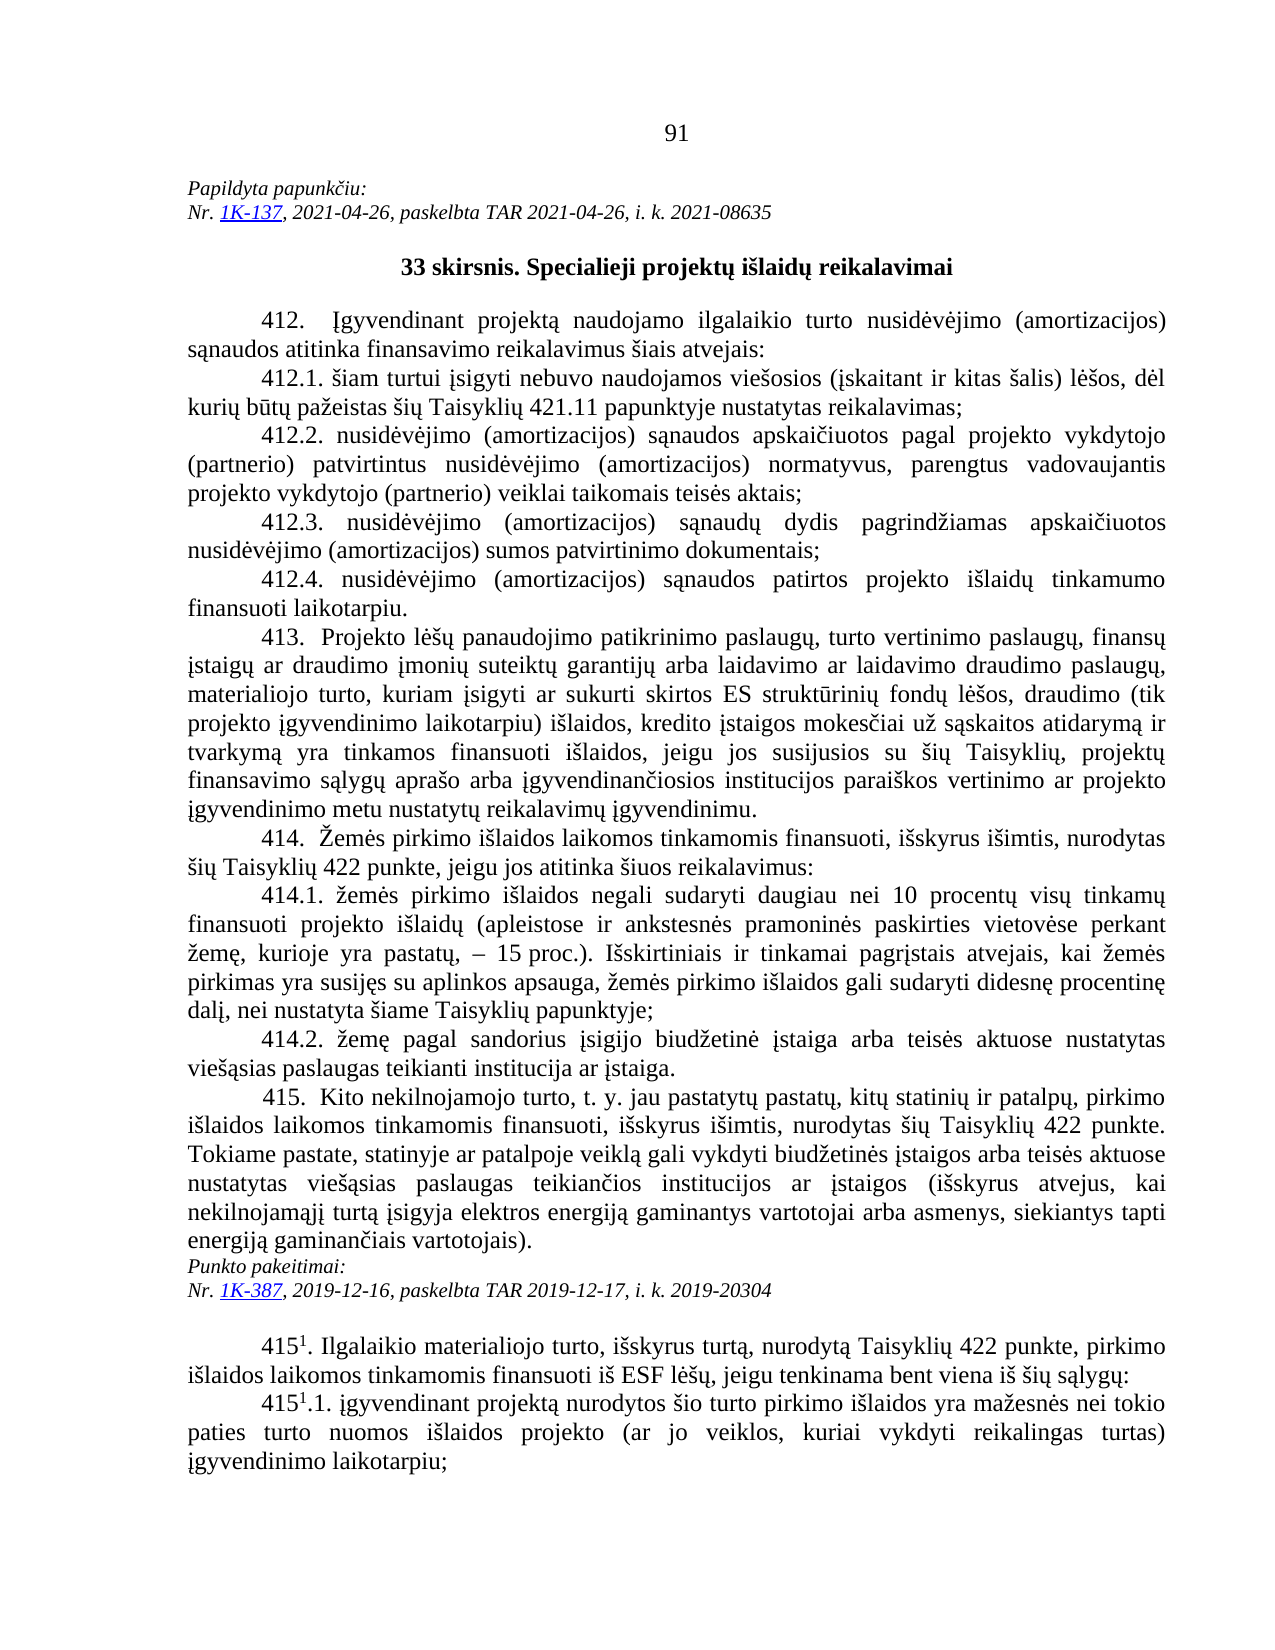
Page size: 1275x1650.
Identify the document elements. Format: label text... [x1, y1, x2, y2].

text 412.3. nusidėvėjimo (amortizacijos) sąnaudų dydis pagrindžiamas apskaičiuotos nusidėvėjimo (amortizacijos) sumos patvirtinimo dokumentais; [187, 507, 1167, 564]
text Nr. 1K-387, 2019-12-16, paskelbta TAR 2019-12-17, i. k. 2019-20304 [187, 1278, 1167, 1302]
text Nr. 1K-137, 2021-04-26, paskelbta TAR 2021-04-26, i. k. 2021-08635 [187, 200, 1167, 224]
text 414. Žemės pirkimo išlaidos laikomos tinkamomis finansuoti, išskyrus išimtis, nurodytas šių Taisyklių 422 punkte, jeigu jos atitinka šiuos reikalavimus: [187, 823, 1167, 880]
text 412.2. nusidėvėjimo (amortizacijos) sąnaudos apskaičiuotos pagal projekto vykdytojo (partnerio) patvirtintus nusidėvėjimo (amortizacijos) normatyvus, parengtus vadovaujantis projekto vykdytojo (partnerio) veiklai taikomais teisės aktais; [187, 420, 1167, 507]
text 412. Įgyvendinant projektą naudojamo ilgalaikio turto nusidėvėjimo (amortizacijos) sąnaudos atitinka finansavimo reikalavimus šiais atvejais: [187, 305, 1167, 363]
text 414.1. žemės pirkimo išlaidos negali sudaryti daugiau nei 10 procentų visų tinkamų finansuoti projekto išlaidų (apleistose ir ankstesnės pramoninės paskirties vietovėse perkant žemę, kurioje yra pastatų, – 15 proc.). Išskirtiniais ir tinkamai pagrįstais atvejais, kai žemės pirkimas yra susijęs su aplinkos apsauga, žemės pirkimo išlaidos gali sudaryti didesnę procentinę dalį, nei nustatyta šiame Taisyklių papunktyje; [187, 880, 1167, 1024]
text Papildyta papunkčiu: [187, 176, 1167, 200]
text 4151. Ilgalaikio materialiojo turto, išskyrus turtą, nurodytą Taisyklių 422 punkte, pirkimo išlaidos laikomos tinkamomis finansuoti iš ESF lėšų, jeigu tenkinama bent viena iš šių sąlygų: [187, 1331, 1167, 1388]
text 413. Projekto lėšų panaudojimo patikrinimo paslaugų, turto vertinimo paslaugų, finansų įstaigų ar draudimo įmonių suteiktų garantijų arba laidavimo ar laidavimo draudimo paslaugų, materialiojo turto, kuriam įsigyti ar sukurti skirtos ES struktūrinių fondų lėšos, draudimo (tik projekto įgyvendinimo laikotarpiu) išlaidos, kredito įstaigos mokesčiai už sąskaitos atidarymą ir tvarkymą yra tinkamos finansuoti išlaidos, jeigu jos susijusios su šių Taisyklių, projektų finansavimo sąlygų aprašo arba įgyvendinančiosios institucijos paraiškos vertinimo ar projekto įgyvendinimo metu nustatytų reikalavimų įgyvendinimu. [187, 622, 1167, 823]
subtitle 33 skirsnis. Specialieji projektų išlaidų reikalavimai [246, 252, 1107, 281]
text 4151.1. įgyvendinant projektą nurodytos šio turto pirkimo išlaidos yra mažesnės nei tokio paties turto nuomos išlaidos projekto (ar jo veiklos, kuriai vykdyti reikalingas turtas) įgyvendinimo laikotarpiu; [187, 1388, 1167, 1475]
text 415. Kito nekilnojamojo turto, t. y. jau pastatytų pastatų, kitų statinių ir patalpų, pirkimo išlaidos laikomos tinkamomis finansuoti, išskyrus išimtis, nurodytas šių Taisyklių 422 punkte. Tokiame pastate, statinyje ar patalpoje veiklą gali vykdyti biudžetinės įstaigos arba teisės aktuose nustatytas viešąsias paslaugas teikiančios institucijos ar įstaigos (išskyrus atvejus, kai nekilnojamąjį turtą įsigyja elektros energiją gaminantys vartotojai arba asmenys, siekiantys tapti energiją gaminančiais vartotojais). [187, 1082, 1167, 1254]
text Punkto pakeitimai: [187, 1254, 1167, 1278]
text 412.4. nusidėvėjimo (amortizacijos) sąnaudos patirtos projekto išlaidų tinkamumo finansuoti laikotarpiu. [187, 564, 1167, 622]
text 412.1. šiam turtui įsigyti nebuvo naudojamos viešosios (įskaitant ir kitas šalis) lėšos, dėl kurių būtų pažeistas šių Taisyklių 421.11 papunktyje nustatytas reikalavimas; [187, 363, 1167, 420]
text 414.2. žemę pagal sandorius įsigijo biudžetinė įstaiga arba teisės aktuose nustatytas viešąsias paslaugas teikianti institucija ar įstaiga. [187, 1024, 1167, 1082]
